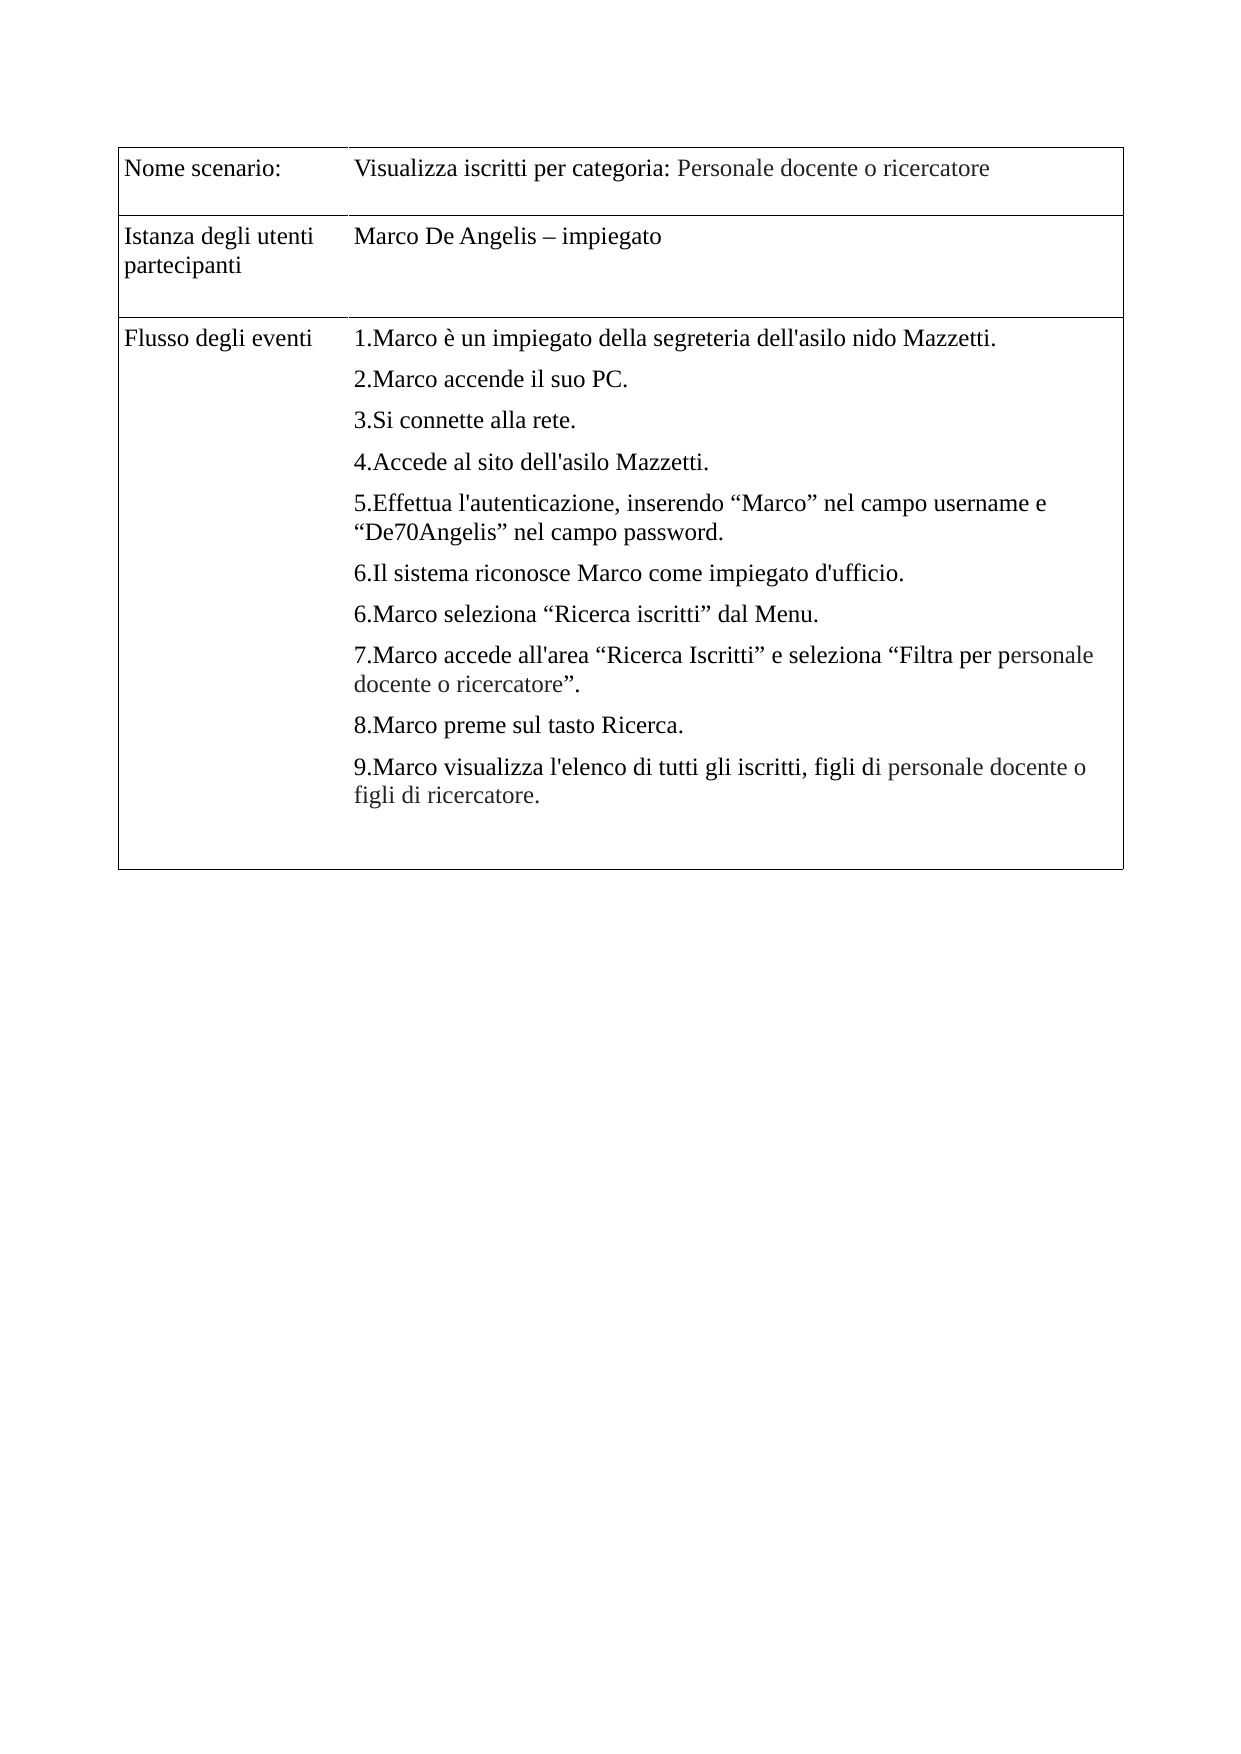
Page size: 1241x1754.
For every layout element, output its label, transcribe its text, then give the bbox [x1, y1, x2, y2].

table_cell Flusso degli eventi [119, 318, 348, 869]
table_cell Marco De Angelis – impiegato [349, 216, 1123, 317]
table_cell 1.Marco è un impiegato della segreteria dell'asilo nido Mazzetti. 2.Marco accende il suo PC. 3.Si connette alla rete. 4.Accede al sito dell'asilo Mazzetti. 5.Effettua l'autenticazione, inserendo “Marco” nel campo username e “De70Angelis” nel campo password. 6.Il sistema riconosce Marco come impiegato d'ufficio. 6.Marco seleziona “Ricerca iscritti” dal Menu. 7.Marco accede all'area “Ricerca Iscritti” e seleziona “Filtra per personale docente o ricercatore”. 8.Marco preme sul tasto Ricerca. 9.Marco visualizza l'elenco di tutti gli iscritti, figli di personale docente o figli di ricercatore. [349, 318, 1123, 869]
table_header Nome scenario: [119, 148, 348, 215]
table_header Visualizza iscritti per categoria: Personale docente o ricercatore [349, 148, 1123, 215]
table_cell Istanza degli utenti partecipanti [119, 216, 348, 317]
